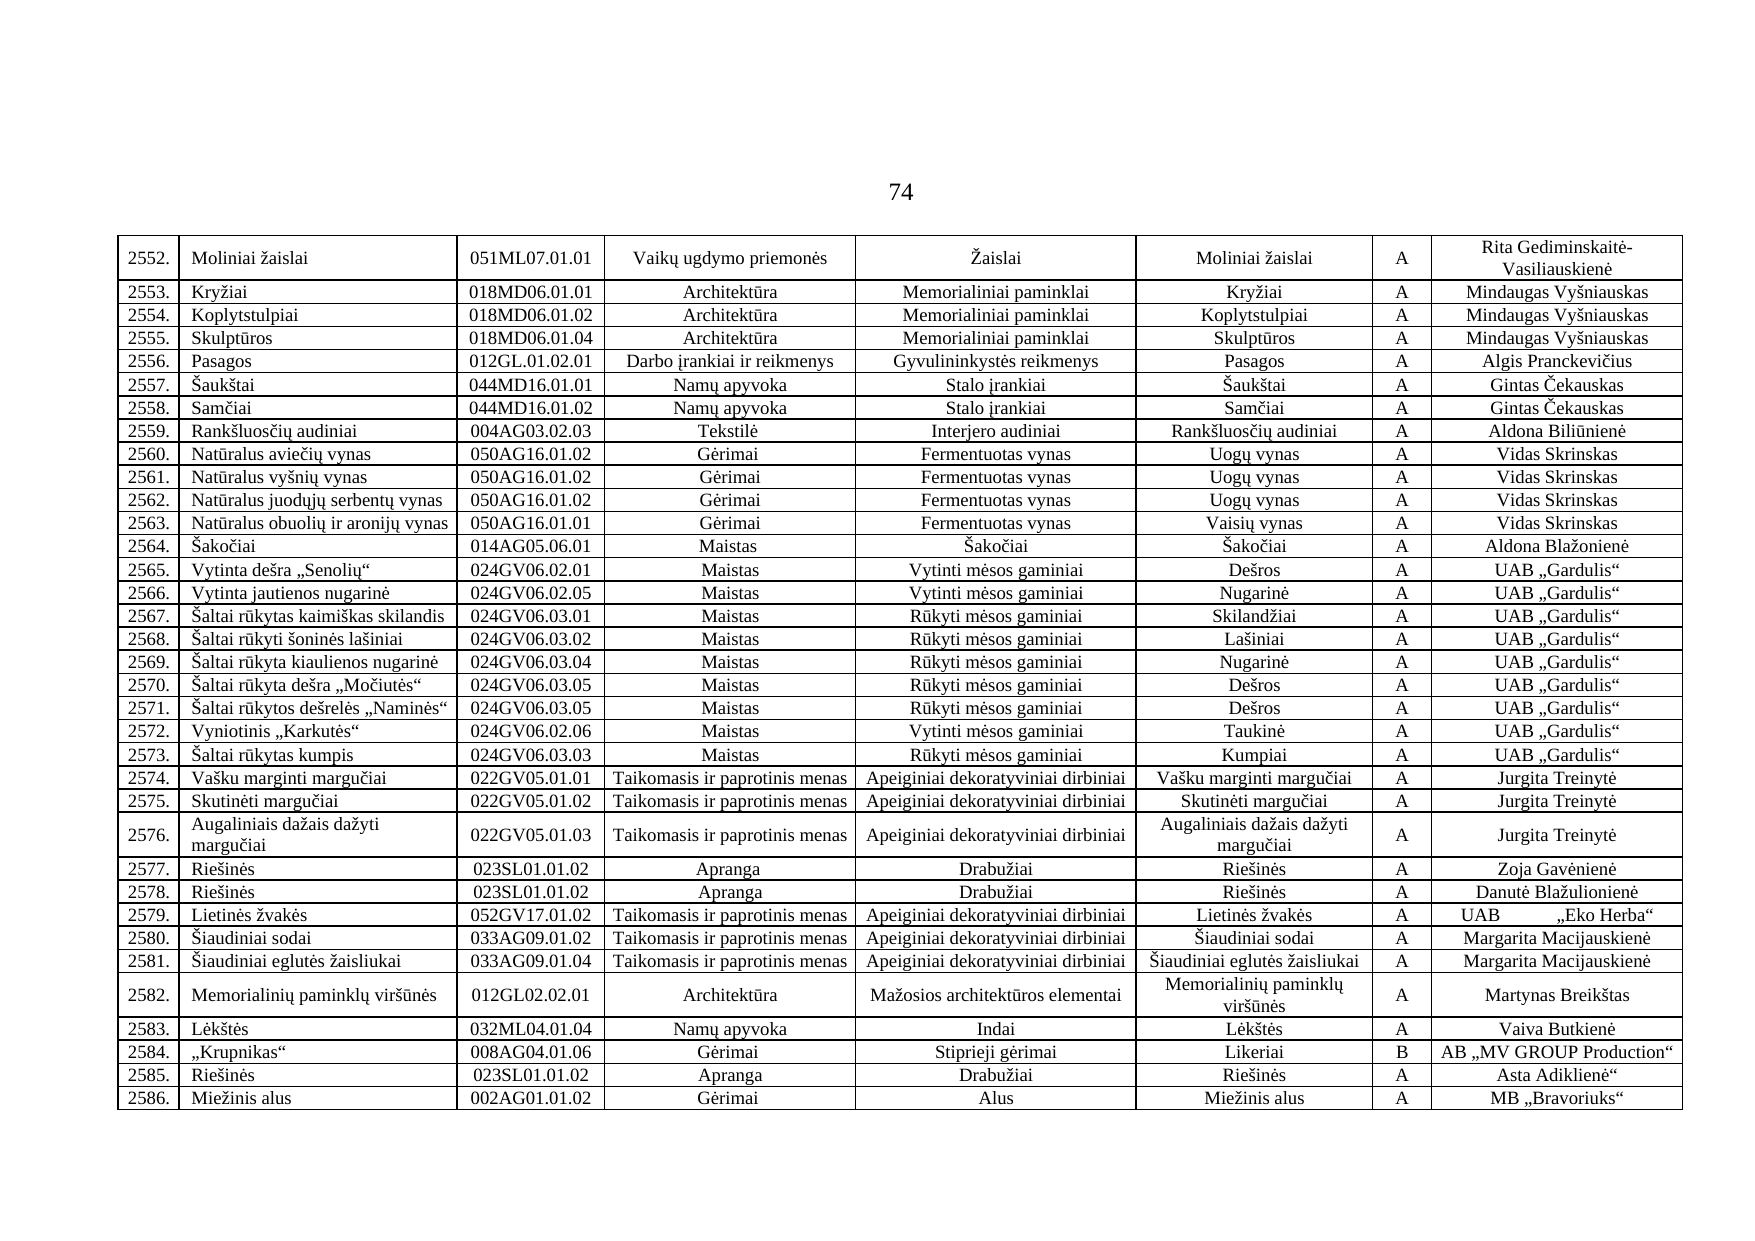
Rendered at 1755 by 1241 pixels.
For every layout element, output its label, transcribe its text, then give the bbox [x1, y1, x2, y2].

table_cell 2581. [119, 950, 178, 972]
table_cell A [1373, 420, 1431, 441]
table_cell Namų apyvoka [605, 397, 855, 418]
table_cell 008AG04.01.06 [458, 1041, 604, 1062]
table_cell Koplytstulpiai [180, 304, 456, 326]
table_cell UAB „Gardulis“ [1432, 582, 1682, 603]
table_cell Moliniai žaislai [1137, 236, 1372, 279]
table_cell 024GV06.03.03 [458, 743, 604, 765]
table_cell Vytinta jautienos nugarinė [180, 582, 456, 603]
table_cell Šaukštai [180, 373, 456, 395]
table_cell A [1373, 605, 1431, 626]
table_cell Mindaugas Vyšniauskas [1432, 281, 1682, 302]
table_cell Kumpiai [1137, 743, 1372, 765]
table_cell Nugarinė [1137, 582, 1372, 603]
table_cell UAB „Gardulis“ [1432, 628, 1682, 649]
table_cell Vaisių vynas [1137, 512, 1372, 534]
table_cell 2575. [119, 790, 178, 811]
table_cell Uogų vynas [1137, 443, 1372, 464]
table_cell A [1373, 558, 1431, 580]
table_cell 024GV06.03.04 [458, 651, 604, 672]
table_cell Jurgita Treinytė [1432, 813, 1682, 856]
table_cell 012GL.01.02.01 [458, 350, 604, 372]
table_cell Skutinėti margučiai [1137, 790, 1372, 811]
table_cell Koplytstulpiai [1137, 304, 1372, 326]
table_cell Mažosios architektūros elementai [856, 973, 1135, 1016]
table_cell 2570. [119, 674, 178, 696]
table_cell Gėrimai [605, 489, 855, 511]
table_cell Memorialiniai paminklai [856, 281, 1135, 302]
table_cell Rūkyti mėsos gaminiai [856, 743, 1135, 765]
table_cell Maistas [605, 605, 855, 626]
table_cell 2560. [119, 443, 178, 464]
table_cell Gintas Čekauskas [1432, 397, 1682, 418]
table_cell 2573. [119, 743, 178, 765]
table_cell Alus [856, 1087, 1135, 1109]
table_cell 2555. [119, 327, 178, 349]
table_cell Rūkyti mėsos gaminiai [856, 674, 1135, 696]
table_cell Šakočiai [856, 535, 1135, 557]
table_cell 024GV06.02.01 [458, 558, 604, 580]
table_cell Miežinis alus [1137, 1087, 1372, 1109]
table_cell 024GV06.03.02 [458, 628, 604, 649]
table_cell Vidas Skrinskas [1432, 443, 1682, 464]
table_cell 2559. [119, 420, 178, 441]
table_cell A [1373, 904, 1431, 925]
table_cell Riešinės [1137, 881, 1372, 902]
table_cell 024GV06.03.05 [458, 674, 604, 696]
table_cell Rūkyti mėsos gaminiai [856, 651, 1135, 672]
table_cell Miežinis alus [180, 1087, 456, 1109]
table_cell Gėrimai [605, 443, 855, 464]
table_cell 2567. [119, 605, 178, 626]
table_cell MB „Bravoriuks“ [1432, 1087, 1682, 1109]
table_cell AB „MV GROUP Production“ [1432, 1041, 1682, 1062]
table_cell 051ML07.01.01 [458, 236, 604, 279]
table_cell Asta Adiklienė“ [1432, 1064, 1682, 1086]
table_cell Aldona Blažonienė [1432, 535, 1682, 557]
table_cell Riešinės [180, 881, 456, 902]
table_cell Apranga [605, 881, 855, 902]
table_cell Gėrimai [605, 1087, 855, 1109]
table_cell 2577. [119, 858, 178, 879]
table_cell 018MD06.01.04 [458, 327, 604, 349]
table_cell Skilandžiai [1137, 605, 1372, 626]
table_cell Likeriai [1137, 1041, 1372, 1062]
table_cell A [1373, 628, 1431, 649]
table_cell Rankšluosčių audiniai [1137, 420, 1372, 441]
table_cell Lėkštės [180, 1018, 456, 1039]
table_cell 022GV05.01.03 [458, 813, 604, 856]
table_cell 2562. [119, 489, 178, 511]
table_cell 2580. [119, 927, 178, 948]
table_cell A [1373, 697, 1431, 719]
table_cell Namų apyvoka [605, 1018, 855, 1039]
table_cell Šaltai rūkyti šoninės lašiniai [180, 628, 456, 649]
table_cell Skulptūros [1137, 327, 1372, 349]
table_cell 2563. [119, 512, 178, 534]
table_cell 032ML04.01.04 [458, 1018, 604, 1039]
table_cell Apeiginiai dekoratyviniai dirbiniai [856, 950, 1135, 972]
table_cell Šakočiai [180, 535, 456, 557]
table_cell Šiaudiniai sodai [1137, 927, 1372, 948]
table_cell A [1373, 1018, 1431, 1039]
table_cell Stalo įrankiai [856, 397, 1135, 418]
table_cell Vašku marginti margučiai [180, 767, 456, 788]
table_cell Rūkyti mėsos gaminiai [856, 697, 1135, 719]
table_cell 2585. [119, 1064, 178, 1086]
table_cell Taikomasis ir paprotinis menas [605, 904, 855, 925]
table_cell Kryžiai [180, 281, 456, 302]
table_cell Vyniotinis „Karkutės“ [180, 720, 456, 742]
table_cell Maistas [605, 535, 855, 557]
table_cell 012GL02.02.01 [458, 973, 604, 1016]
table_cell Augaliniais dažais dažyti margučiai [1137, 813, 1372, 856]
table_cell Samčiai [1137, 397, 1372, 418]
table_cell Gėrimai [605, 1041, 855, 1062]
table_cell A [1373, 881, 1431, 902]
table_cell 2569. [119, 651, 178, 672]
table_cell Riešinės [180, 1064, 456, 1086]
table_cell Apeiginiai dekoratyviniai dirbiniai [856, 927, 1135, 948]
table_cell A [1373, 512, 1431, 534]
table_cell Gėrimai [605, 512, 855, 534]
table_cell Apranga [605, 858, 855, 879]
table_cell Maistas [605, 697, 855, 719]
table_cell Jurgita Treinytė [1432, 790, 1682, 811]
table_cell 2574. [119, 767, 178, 788]
table_cell 2586. [119, 1087, 178, 1109]
table_cell B [1373, 1041, 1431, 1062]
table_cell Šiaudiniai sodai [180, 927, 456, 948]
table_cell 023SL01.01.02 [458, 881, 604, 902]
table_cell A [1373, 281, 1431, 302]
table_cell 018MD06.01.01 [458, 281, 604, 302]
table_cell 022GV05.01.02 [458, 790, 604, 811]
table_cell Vidas Skrinskas [1432, 489, 1682, 511]
table_cell A [1373, 1064, 1431, 1086]
table_cell 004AG03.02.03 [458, 420, 604, 441]
table_cell 2557. [119, 373, 178, 395]
table_cell A [1373, 373, 1431, 395]
table_cell UAB „Gardulis“ [1432, 605, 1682, 626]
table_cell Fermentuotas vynas [856, 443, 1135, 464]
table_cell 2568. [119, 628, 178, 649]
table_cell A [1373, 489, 1431, 511]
table_cell Memorialiniai paminklai [856, 304, 1135, 326]
table_cell Memorialinių paminklų viršūnės [180, 973, 456, 1016]
table_cell 050AG16.01.02 [458, 466, 604, 487]
table_cell Šaukštai [1137, 373, 1372, 395]
table_cell Vidas Skrinskas [1432, 466, 1682, 487]
table_cell Šiaudiniai eglutės žaisliukai [1137, 950, 1372, 972]
table_cell Skulptūros [180, 327, 456, 349]
table_cell Pasagos [1137, 350, 1372, 372]
table_cell Gintas Čekauskas [1432, 373, 1682, 395]
table_cell Interjero audiniai [856, 420, 1135, 441]
table_cell Rankšluosčių audiniai [180, 420, 456, 441]
table_cell Taikomasis ir paprotinis menas [605, 767, 855, 788]
table_cell Apeiginiai dekoratyviniai dirbiniai [856, 813, 1135, 856]
table_cell Vaikų ugdymo priemonės [605, 236, 855, 279]
table_cell Riešinės [180, 858, 456, 879]
table_cell A [1373, 743, 1431, 765]
table_cell A [1373, 950, 1431, 972]
table_cell Memorialinių paminklų viršūnės [1137, 973, 1372, 1016]
table_cell Darbo įrankiai ir reikmenys [605, 350, 855, 372]
table_cell Namų apyvoka [605, 373, 855, 395]
table_cell Mindaugas Vyšniauskas [1432, 327, 1682, 349]
table_cell Architektūra [605, 304, 855, 326]
table_cell 2552. [119, 236, 178, 279]
table_cell Natūralus aviečių vynas [180, 443, 456, 464]
table_cell UAB „Gardulis“ [1432, 651, 1682, 672]
table_cell Rita Gediminskaitė-Vasiliauskienė [1432, 236, 1682, 279]
table_cell Gyvulininkystės reikmenys [856, 350, 1135, 372]
table_cell 018MD06.01.02 [458, 304, 604, 326]
table_cell Rūkyti mėsos gaminiai [856, 605, 1135, 626]
table_cell A [1373, 767, 1431, 788]
table_cell Lietinės žvakės [1137, 904, 1372, 925]
table_cell 2583. [119, 1018, 178, 1039]
table_cell Vašku marginti margučiai [1137, 767, 1372, 788]
table_cell „Krupnikas“ [180, 1041, 456, 1062]
table_cell A [1373, 397, 1431, 418]
table_cell Samčiai [180, 397, 456, 418]
table_cell 033AG09.01.02 [458, 927, 604, 948]
table_cell Riešinės [1137, 1064, 1372, 1086]
table_cell Skutinėti margučiai [180, 790, 456, 811]
table_cell Apeiginiai dekoratyviniai dirbiniai [856, 904, 1135, 925]
table_cell Šaltai rūkyta dešra „Močiutės“ [180, 674, 456, 696]
table_cell Šaltai rūkyta kiaulienos nugarinė [180, 651, 456, 672]
table_cell Architektūra [605, 327, 855, 349]
table_cell A [1373, 350, 1431, 372]
table_cell Natūralus obuolių ir aronijų vynas [180, 512, 456, 534]
table_cell Rūkyti mėsos gaminiai [856, 628, 1135, 649]
table_cell Taikomasis ir paprotinis menas [605, 790, 855, 811]
table_cell A [1373, 304, 1431, 326]
table_cell Apranga [605, 1064, 855, 1086]
table_cell A [1373, 443, 1431, 464]
table_cell Maistas [605, 628, 855, 649]
table_cell 2554. [119, 304, 178, 326]
table_cell 2558. [119, 397, 178, 418]
table_cell 014AG05.06.01 [458, 535, 604, 557]
table_cell Gėrimai [605, 466, 855, 487]
table_cell Dešros [1137, 697, 1372, 719]
table_cell 023SL01.01.02 [458, 858, 604, 879]
table_cell Šaltai rūkytas kaimiškas skilandis [180, 605, 456, 626]
table_cell 022GV05.01.01 [458, 767, 604, 788]
table_cell Margarita Macijauskienė [1432, 950, 1682, 972]
table_cell Šiaudiniai eglutės žaisliukai [180, 950, 456, 972]
table_cell 2584. [119, 1041, 178, 1062]
table_cell A [1373, 858, 1431, 879]
table_cell A [1373, 674, 1431, 696]
table_cell Dešros [1137, 558, 1372, 580]
table_cell A [1373, 973, 1431, 1016]
table_cell 2578. [119, 881, 178, 902]
table_cell 044MD16.01.02 [458, 397, 604, 418]
table_cell A [1373, 927, 1431, 948]
table_cell Memorialiniai paminklai [856, 327, 1135, 349]
table_cell Drabužiai [856, 858, 1135, 879]
table_cell 050AG16.01.02 [458, 443, 604, 464]
table_cell Lietinės žvakės [180, 904, 456, 925]
table_cell A [1373, 720, 1431, 742]
table_cell A [1373, 535, 1431, 557]
table_cell Indai [856, 1018, 1135, 1039]
table_cell Uogų vynas [1137, 466, 1372, 487]
table_cell 2565. [119, 558, 178, 580]
table_cell Stiprieji gėrimai [856, 1041, 1135, 1062]
table_cell Jurgita Treinytė [1432, 767, 1682, 788]
table_cell Apeiginiai dekoratyviniai dirbiniai [856, 790, 1135, 811]
table_cell 024GV06.03.05 [458, 697, 604, 719]
table_cell Šakočiai [1137, 535, 1372, 557]
table_cell 002AG01.01.02 [458, 1087, 604, 1109]
table_cell Maistas [605, 651, 855, 672]
table_cell 023SL01.01.02 [458, 1064, 604, 1086]
table_cell 050AG16.01.01 [458, 512, 604, 534]
table_cell Taikomasis ir paprotinis menas [605, 813, 855, 856]
table_cell Danutė Blažulionienė [1432, 881, 1682, 902]
table_cell Drabužiai [856, 881, 1135, 902]
table_cell Maistas [605, 743, 855, 765]
table_cell Vidas Skrinskas [1432, 512, 1682, 534]
table_cell A [1373, 813, 1431, 856]
table_cell Vytinta dešra „Senolių“ [180, 558, 456, 580]
table_cell Apeiginiai dekoratyviniai dirbiniai [856, 767, 1135, 788]
table_cell Drabužiai [856, 1064, 1135, 1086]
table_cell Maistas [605, 558, 855, 580]
table_cell Mindaugas Vyšniauskas [1432, 304, 1682, 326]
table_cell Šaltai rūkytos dešrelės „Naminės“ [180, 697, 456, 719]
table_cell 2572. [119, 720, 178, 742]
table_cell Maistas [605, 582, 855, 603]
table_cell Maistas [605, 720, 855, 742]
table_cell Taikomasis ir paprotinis menas [605, 950, 855, 972]
table_cell 024GV06.03.01 [458, 605, 604, 626]
table_cell 2579. [119, 904, 178, 925]
table_cell 2571. [119, 697, 178, 719]
table_cell Tekstilė [605, 420, 855, 441]
table_cell 052GV17.01.02 [458, 904, 604, 925]
table_cell UAB „Gardulis“ [1432, 697, 1682, 719]
table_cell A [1373, 790, 1431, 811]
table_cell A [1373, 327, 1431, 349]
table_cell Vaiva Butkienė [1432, 1018, 1682, 1039]
table_cell 2582. [119, 973, 178, 1016]
table_cell Augaliniais dažais dažyti margučiai [180, 813, 456, 856]
table_cell Martynas Breikštas [1432, 973, 1682, 1016]
table_cell 033AG09.01.04 [458, 950, 604, 972]
table_cell Dešros [1137, 674, 1372, 696]
table_cell 050AG16.01.02 [458, 489, 604, 511]
table_cell 2564. [119, 535, 178, 557]
table_cell A [1373, 1087, 1431, 1109]
table_cell Vytinti mėsos gaminiai [856, 720, 1135, 742]
table_cell Natūralus juodųjų serbentų vynas [180, 489, 456, 511]
table_cell Fermentuotas vynas [856, 512, 1135, 534]
table_cell Vytinti mėsos gaminiai [856, 582, 1135, 603]
table_cell Lašiniai [1137, 628, 1372, 649]
table_cell 2566. [119, 582, 178, 603]
table_cell UAB „Gardulis“ [1432, 558, 1682, 580]
table_cell 2561. [119, 466, 178, 487]
table_cell Maistas [605, 674, 855, 696]
table_cell Margarita Macijauskienė [1432, 927, 1682, 948]
table_cell Uogų vynas [1137, 489, 1372, 511]
table_cell Taukinė [1137, 720, 1372, 742]
table_cell UAB „Eko Herba“ [1432, 904, 1682, 925]
table_cell Taikomasis ir paprotinis menas [605, 927, 855, 948]
table_cell Pasagos [180, 350, 456, 372]
table_cell Fermentuotas vynas [856, 466, 1135, 487]
table_cell A [1373, 466, 1431, 487]
table_cell Aldona Biliūnienė [1432, 420, 1682, 441]
table_cell A [1373, 236, 1431, 279]
table_cell Kryžiai [1137, 281, 1372, 302]
table_cell A [1373, 582, 1431, 603]
table_cell A [1373, 651, 1431, 672]
table_cell 044MD16.01.01 [458, 373, 604, 395]
table_cell 2556. [119, 350, 178, 372]
table_cell Šaltai rūkytas kumpis [180, 743, 456, 765]
table_cell Žaislai [856, 236, 1135, 279]
table_cell Lėkštės [1137, 1018, 1372, 1039]
table_cell Riešinės [1137, 858, 1372, 879]
table_cell Fermentuotas vynas [856, 489, 1135, 511]
table_cell 024GV06.02.06 [458, 720, 604, 742]
table_cell Natūralus vyšnių vynas [180, 466, 456, 487]
table_cell Moliniai žaislai [180, 236, 456, 279]
table_cell Stalo įrankiai [856, 373, 1135, 395]
table_cell UAB „Gardulis“ [1432, 720, 1682, 742]
table_cell UAB „Gardulis“ [1432, 743, 1682, 765]
table_cell UAB „Gardulis“ [1432, 674, 1682, 696]
table_cell Algis Pranckevičius [1432, 350, 1682, 372]
table_cell Architektūra [605, 973, 855, 1016]
table_cell 024GV06.02.05 [458, 582, 604, 603]
table_cell Vytinti mėsos gaminiai [856, 558, 1135, 580]
table_cell Nugarinė [1137, 651, 1372, 672]
table_cell 2553. [119, 281, 178, 302]
table_cell 2576. [119, 813, 178, 856]
table_cell Zoja Gavėnienė [1432, 858, 1682, 879]
table_cell Architektūra [605, 281, 855, 302]
